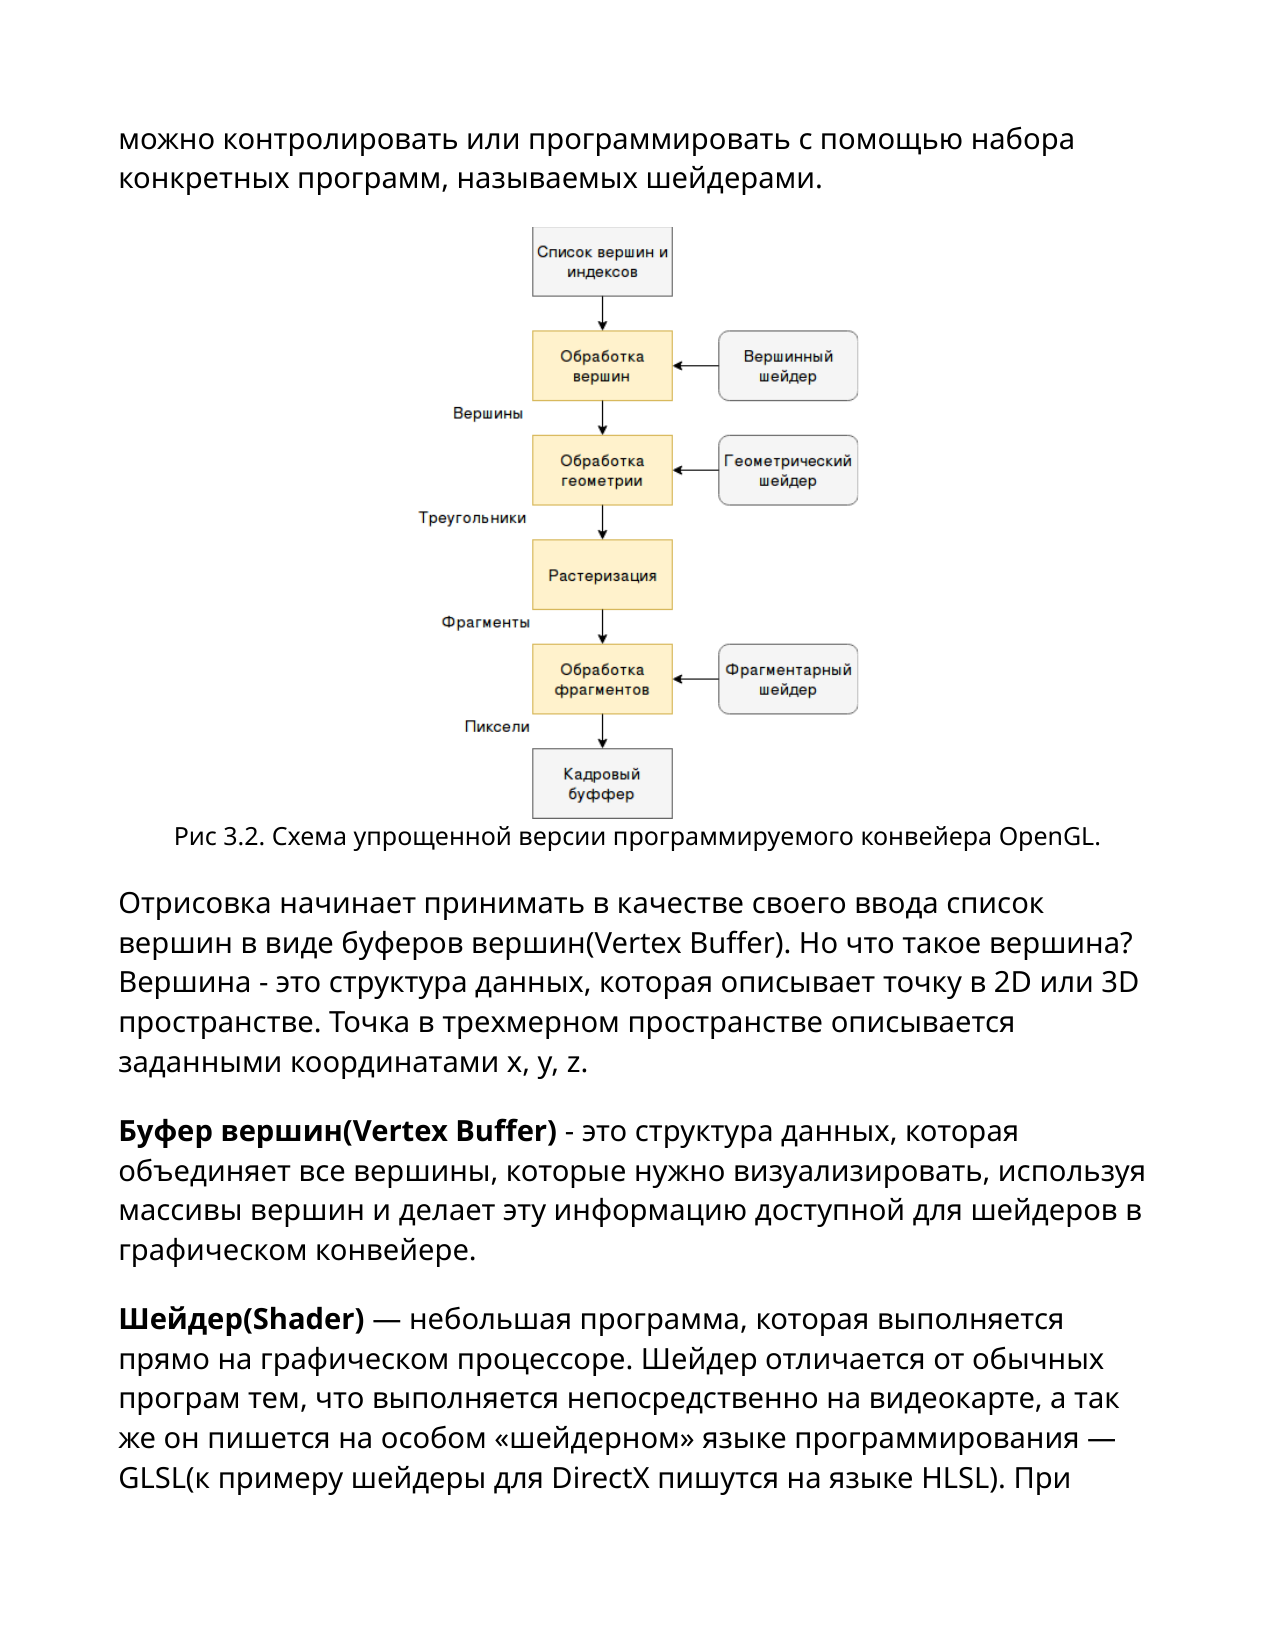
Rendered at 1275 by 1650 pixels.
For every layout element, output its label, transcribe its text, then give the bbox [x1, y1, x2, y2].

text Рис 3.2. Схема упрощенной версии программируемого конвейера OpenGL. [118, 819, 1157, 853]
text Буфер вершин(Vertex Buffer) - это структура данных, которая объединяет все вершины, которые нужно визуализировать, используя массивы вершин и делает эту информацию доступной для шейдеров в графическом конвейере. [118, 1110, 1157, 1269]
text можно контролировать или программировать с помощью набора конкретных программ, называемых шейдерами. [118, 118, 1157, 197]
text Отрисовка начинает принимать в качестве своего ввода список вершин в виде буферов вершин(Vertex Buffer). Но что такое вершина? Вершина - это структура данных, которая описывает точку в 2D или 3D пространстве. Точка в трехмерном пространстве описывается заданными координатами x, y, z. [118, 882, 1157, 1081]
text Шейдер(Shader) — небольшая программа, которая выполняется прямо на графическом процессоре. Шейдер отличается от обычных програм тем, что выполняется непосредственно на видеокарте, а так же он пишется на особом «шейдерном» языке программирования — GLSL(к примеру шейдеры для DirectX пишутся на языке HLSL). При [118, 1298, 1157, 1497]
picture [416, 227, 859, 819]
